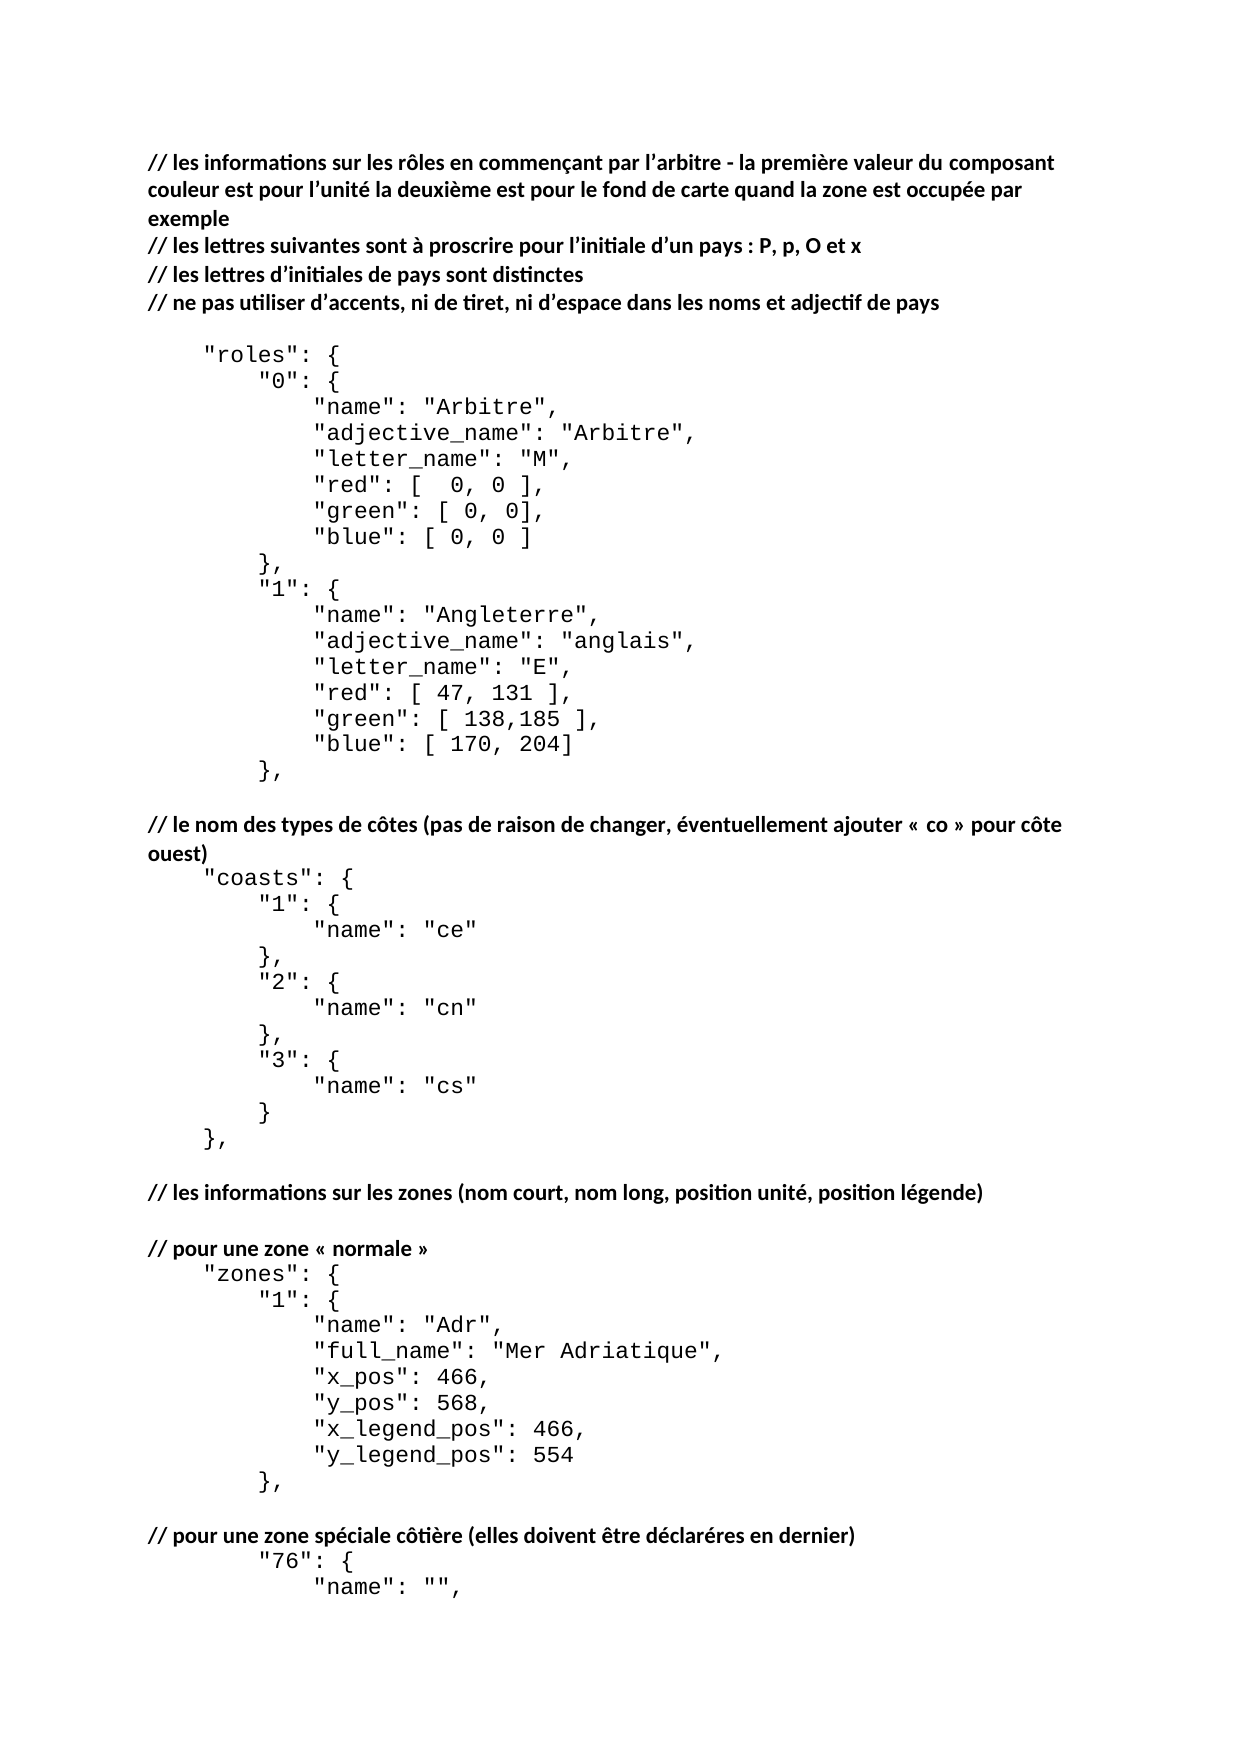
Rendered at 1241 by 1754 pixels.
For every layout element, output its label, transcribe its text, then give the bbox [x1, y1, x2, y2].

text // ne pas utiliser d’accents, ni de tiret, ni d’espace dans les noms et adjectif de pays [148, 288, 1093, 316]
text "name": "Arbitre", [148, 396, 1093, 422]
text "y_pos": 568, [148, 1392, 1093, 1418]
text }, [148, 1126, 1093, 1152]
text "1": { [148, 1288, 1093, 1314]
text "2": { [148, 970, 1093, 996]
text "3": { [148, 1048, 1093, 1074]
text "0": { [148, 370, 1093, 396]
text "name": "Adr", [148, 1314, 1093, 1340]
text "blue": [ 0, 0 ] [148, 525, 1093, 551]
text "x_pos": 466, [148, 1366, 1093, 1392]
text // les informations sur les zones (nom court, nom long, position unité, position légende) [148, 1178, 1093, 1206]
text // pour une zone spéciale côtière (elles doivent être déclaréres en dernier) [148, 1521, 1093, 1549]
text "76": { [148, 1549, 1093, 1575]
text // les lettres d’initiales de pays sont distinctes [148, 260, 1093, 288]
text "name": "ce" [148, 918, 1093, 944]
text "zones": { [148, 1262, 1093, 1288]
text // pour une zone « normale » [148, 1234, 1093, 1262]
text }, [148, 1469, 1093, 1495]
text "name": "cs" [148, 1074, 1093, 1100]
text "blue": [ 170, 204] [148, 733, 1093, 759]
text "x_legend_pos": 466, [148, 1418, 1093, 1443]
text "name": "cn" [148, 996, 1093, 1022]
text } [148, 1100, 1093, 1126]
text "name": "Angleterre", [148, 603, 1093, 629]
text // les lettres suivantes sont à proscrire pour l’initiale d’un pays : P, p, O et x [148, 232, 1093, 260]
text }, [148, 1022, 1093, 1048]
text // les informations sur les rôles en commençant par l’arbitre - la première valeur du composant couleur est pour l’unité la deuxième est pour le fond de carte quand la zone est occupée par exemple [148, 148, 1093, 232]
text "adjective_name": "anglais", [148, 629, 1093, 655]
text "green": [ 0, 0], [148, 499, 1093, 525]
text "red": [ 47, 131 ], [148, 681, 1093, 707]
text "1": { [148, 893, 1093, 918]
text "full_name": "Mer Adriatique", [148, 1340, 1093, 1366]
text }, [148, 551, 1093, 577]
text "red": [ 0, 0 ], [148, 473, 1093, 499]
text }, [148, 944, 1093, 970]
text "letter_name": "E", [148, 655, 1093, 681]
text "green": [ 138,185 ], [148, 707, 1093, 733]
text "1": { [148, 577, 1093, 603]
text }, [148, 759, 1093, 785]
text "coasts": { [148, 867, 1093, 893]
text "y_legend_pos": 554 [148, 1443, 1093, 1469]
text "adjective_name": "Arbitre", [148, 422, 1093, 447]
text // le nom des types de côtes (pas de raison de changer, éventuellement ajouter « co » pour côte ouest) [148, 811, 1093, 867]
text "letter_name": "M", [148, 447, 1093, 473]
text "name": "", [148, 1575, 1093, 1601]
text "roles": { [148, 344, 1093, 370]
